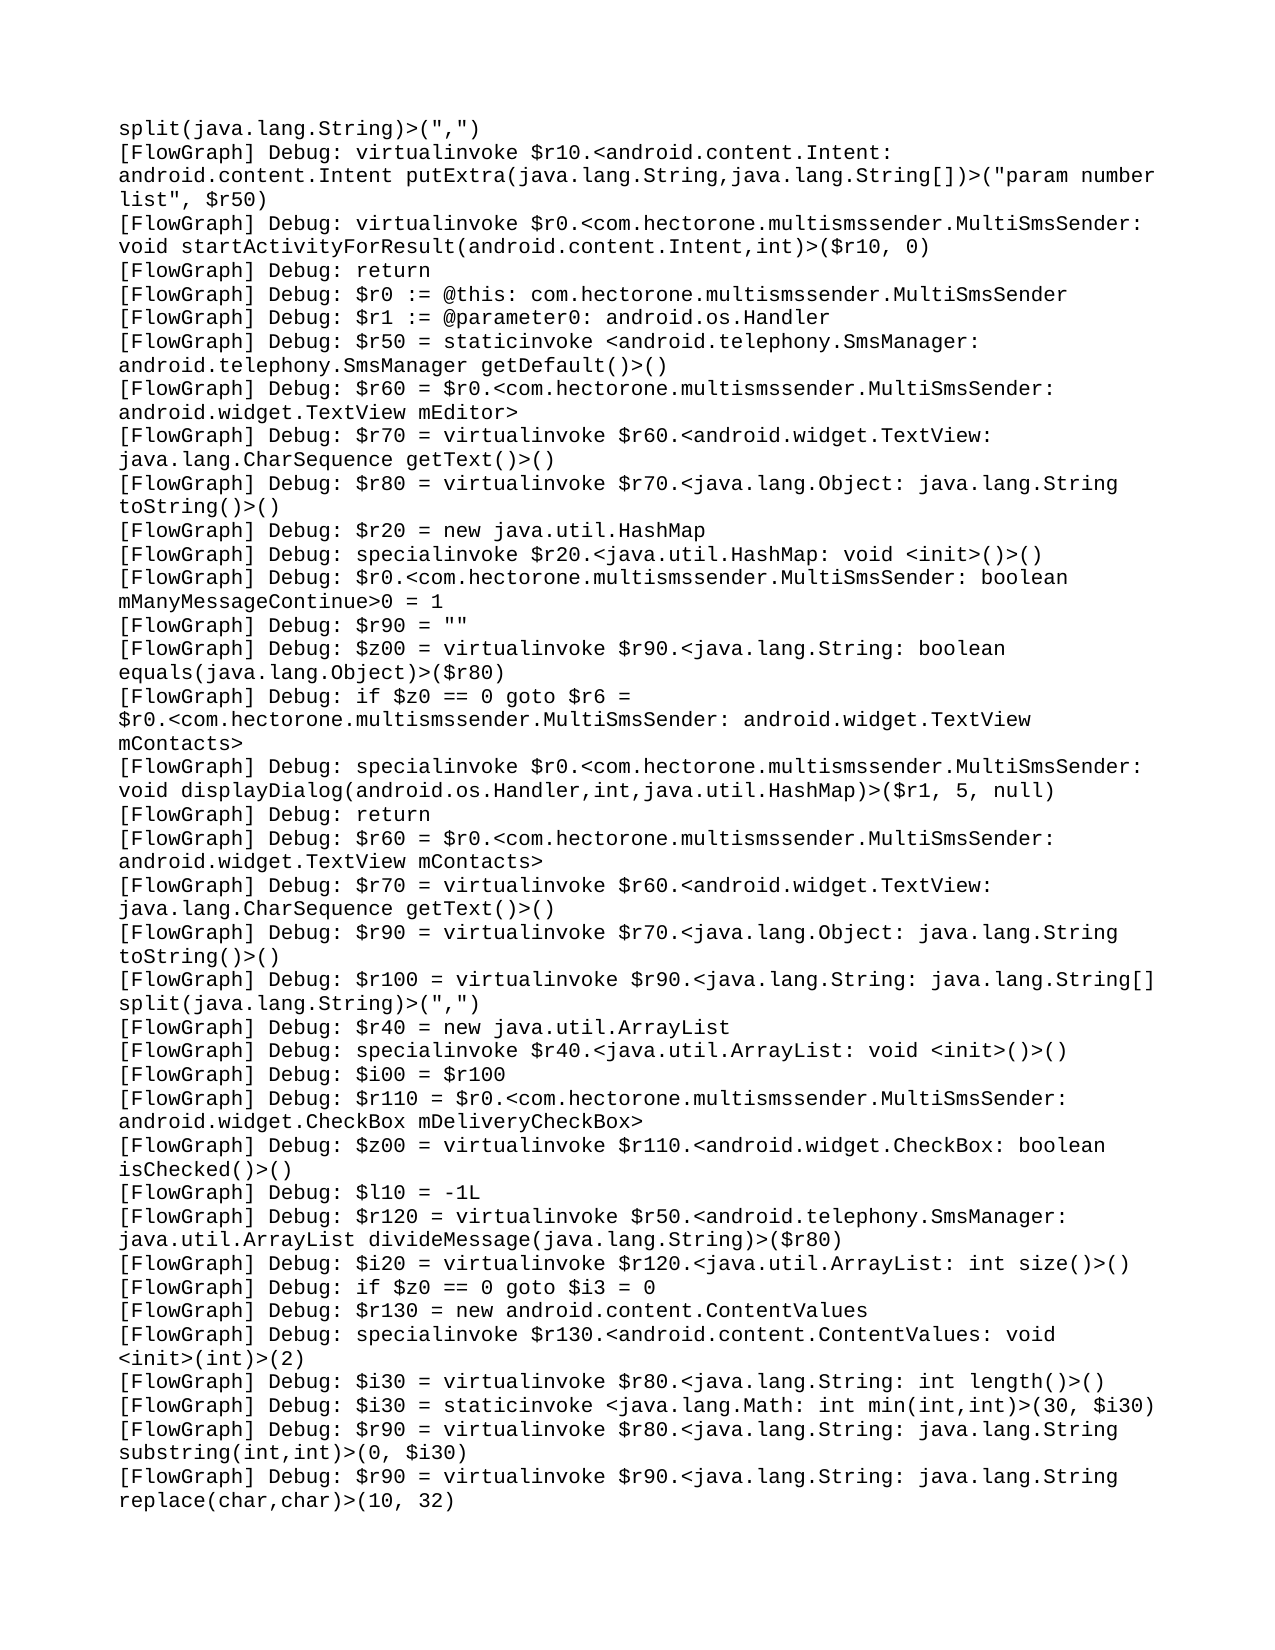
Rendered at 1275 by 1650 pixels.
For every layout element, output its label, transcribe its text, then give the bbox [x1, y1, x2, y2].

text [FlowGraph] Debug: $r100 = virtualinvoke $r90.<java.lang.String: java.lang.String[] split(java.lang.String)>(",") [118, 969, 1157, 1017]
text [FlowGraph] Debug: $r90 = virtualinvoke $r70.<java.lang.Object: java.lang.String toString()>() [118, 922, 1157, 969]
text [FlowGraph] Debug: $r60 = $r0.<com.hectorone.multismssender.MultiSmsSender: android.widget.TextView mEditor> [118, 378, 1157, 426]
text [FlowGraph] Debug: $r70 = virtualinvoke $r60.<android.widget.TextView: java.lang.CharSequence getText()>() [118, 875, 1157, 922]
text [FlowGraph] Debug: $r90 = virtualinvoke $r80.<java.lang.String: java.lang.String substring(int,int)>(0, $i30) [118, 1419, 1157, 1466]
text [FlowGraph] Debug: $l10 = -1L [118, 1182, 1157, 1206]
text [FlowGraph] Debug: if $z0 == 0 goto $i3 = 0 [118, 1277, 1157, 1300]
text [FlowGraph] Debug: $r120 = virtualinvoke $r50.<android.telephony.SmsManager: java.util.ArrayList divideMessage(java.lang.String)>($r80) [118, 1206, 1157, 1253]
text [FlowGraph] Debug: $r70 = virtualinvoke $r60.<android.widget.TextView: java.lang.CharSequence getText()>() [118, 426, 1157, 473]
text [FlowGraph] Debug: virtualinvoke $r10.<android.content.Intent: android.content.Intent putExtra(java.lang.String,java.lang.String[])>("param number list", $r50) [118, 142, 1157, 213]
text [FlowGraph] Debug: specialinvoke $r0.<com.hectorone.multismssender.MultiSmsSender: void displayDialog(android.os.Handler,int,java.util.HashMap)>($r1, 5, null) [118, 757, 1157, 804]
text [FlowGraph] Debug: $r1 := @parameter0: android.os.Handler [118, 307, 1157, 331]
text [FlowGraph] Debug: if $z0 == 0 goto $r6 = $r0.<com.hectorone.multismssender.MultiSmsSender: android.widget.TextView mContacts> [118, 686, 1157, 757]
text [FlowGraph] Debug: $i30 = staticinvoke <java.lang.Math: int min(int,int)>(30, $i30) [118, 1395, 1157, 1419]
text [FlowGraph] Debug: $i30 = virtualinvoke $r80.<java.lang.String: int length()>() [118, 1371, 1157, 1395]
text [FlowGraph] Debug: $r90 = "" [118, 615, 1157, 638]
text [FlowGraph] Debug: $r90 = virtualinvoke $r90.<java.lang.String: java.lang.String replace(char,char)>(10, 32) [118, 1466, 1157, 1513]
text [FlowGraph] Debug: $r80 = virtualinvoke $r70.<java.lang.Object: java.lang.String toString()>() [118, 473, 1157, 520]
text [FlowGraph] Debug: specialinvoke $r130.<android.content.ContentValues: void <init>(int)>(2) [118, 1324, 1157, 1371]
text [FlowGraph] Debug: $r0 := @this: com.hectorone.multismssender.MultiSmsSender [118, 284, 1157, 307]
text [FlowGraph] Debug: $r130 = new android.content.ContentValues [118, 1300, 1157, 1324]
text [FlowGraph] Debug: $r50 = staticinvoke <android.telephony.SmsManager: android.telephony.SmsManager getDefault()>() [118, 331, 1157, 378]
text [FlowGraph] Debug: specialinvoke $r40.<java.util.ArrayList: void <init>()>() [118, 1040, 1157, 1064]
text [FlowGraph] Debug: $i00 = $r100 [118, 1064, 1157, 1088]
text [FlowGraph] Debug: $z00 = virtualinvoke $r90.<java.lang.String: boolean equals(java.lang.Object)>($r80) [118, 638, 1157, 686]
text split(java.lang.String)>(",") [118, 118, 1157, 142]
text [FlowGraph] Debug: $r0.<com.hectorone.multismssender.MultiSmsSender: boolean mManyMessageContinue>0 = 1 [118, 567, 1157, 615]
text [FlowGraph] Debug: specialinvoke $r20.<java.util.HashMap: void <init>()>() [118, 544, 1157, 567]
text [FlowGraph] Debug: $r20 = new java.util.HashMap [118, 520, 1157, 544]
text [FlowGraph] Debug: $i20 = virtualinvoke $r120.<java.util.ArrayList: int size()>() [118, 1253, 1157, 1277]
text [FlowGraph] Debug: $r110 = $r0.<com.hectorone.multismssender.MultiSmsSender: android.widget.CheckBox mDeliveryCheckBox> [118, 1088, 1157, 1135]
text [FlowGraph] Debug: $r60 = $r0.<com.hectorone.multismssender.MultiSmsSender: android.widget.TextView mContacts> [118, 827, 1157, 875]
text [FlowGraph] Debug: $z00 = virtualinvoke $r110.<android.widget.CheckBox: boolean isChecked()>() [118, 1135, 1157, 1182]
text [FlowGraph] Debug: return [118, 804, 1157, 827]
text [FlowGraph] Debug: return [118, 260, 1157, 284]
text [FlowGraph] Debug: $r40 = new java.util.ArrayList [118, 1017, 1157, 1040]
text [FlowGraph] Debug: virtualinvoke $r0.<com.hectorone.multismssender.MultiSmsSender: void startActivityForResult(android.content.Intent,int)>($r10, 0) [118, 213, 1157, 260]
